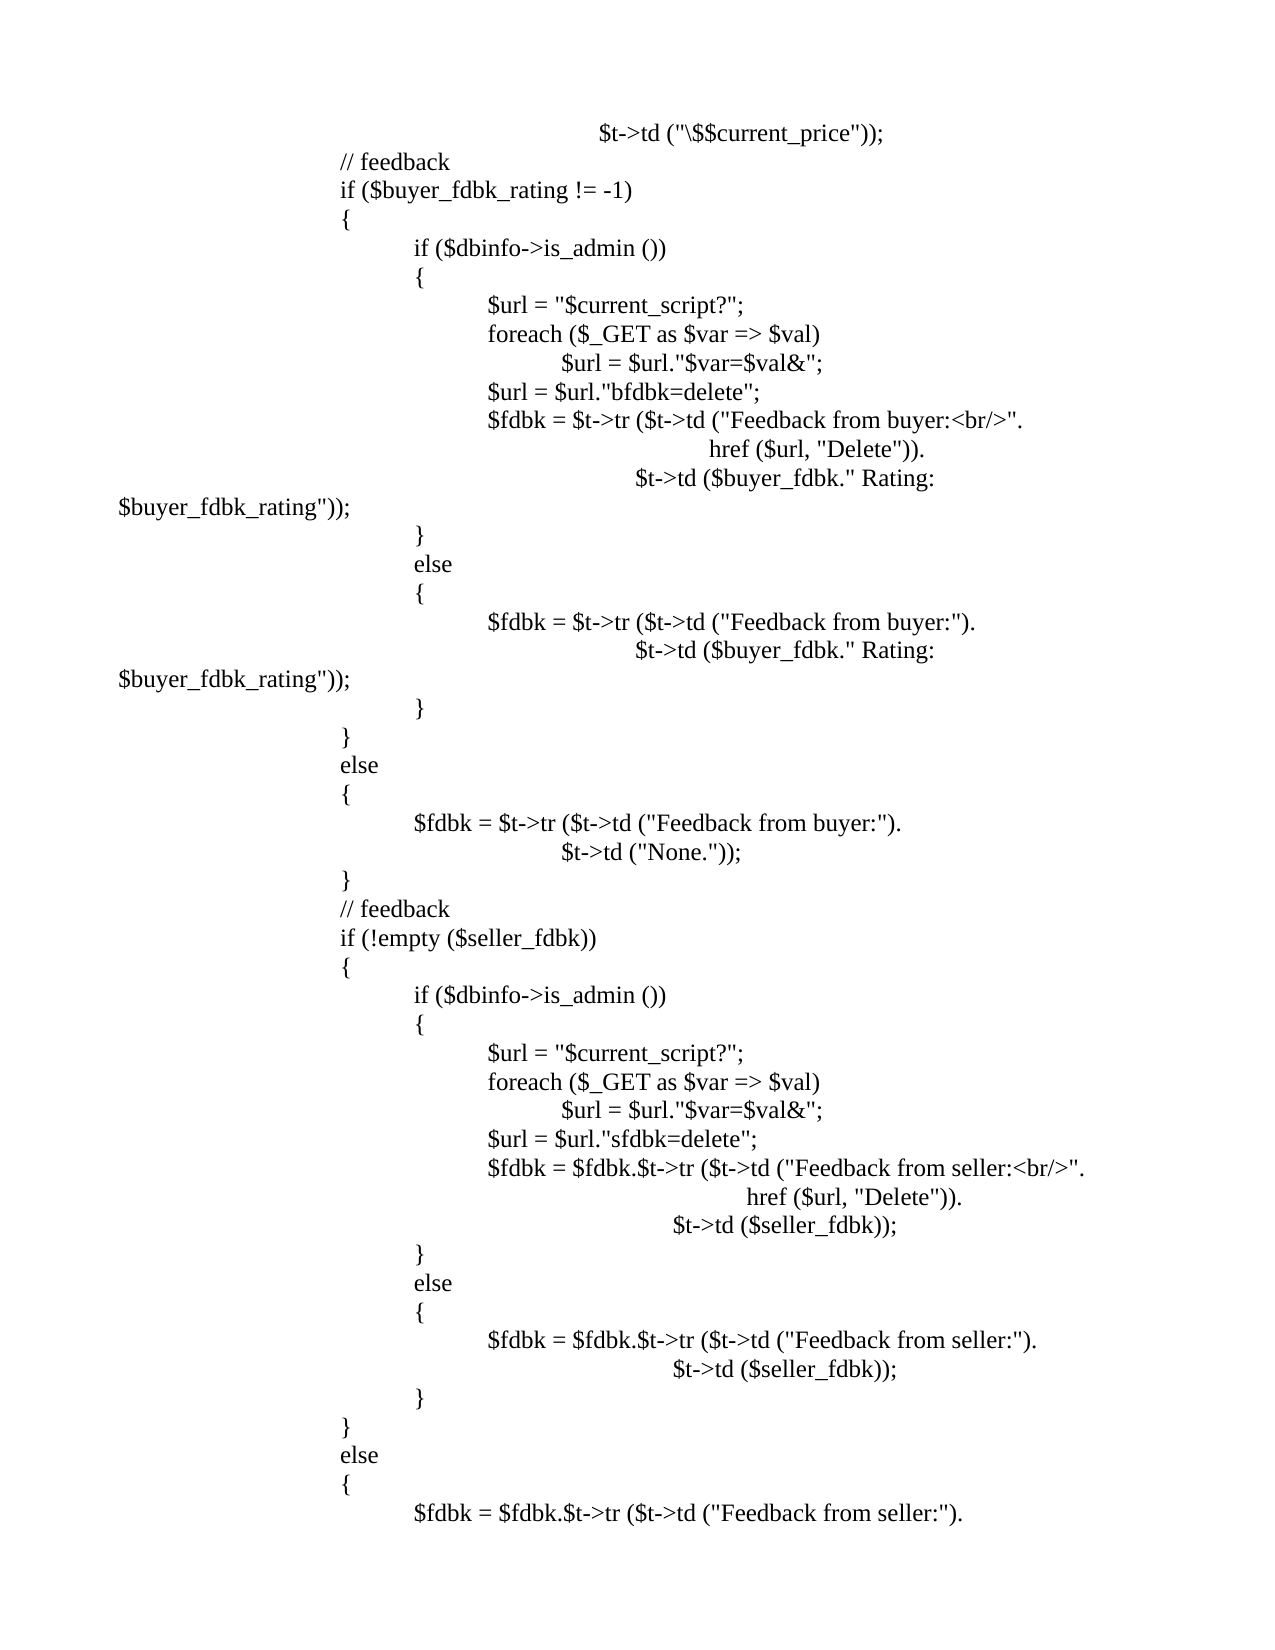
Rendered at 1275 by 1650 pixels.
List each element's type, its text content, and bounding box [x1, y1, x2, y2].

text } [118, 693, 1157, 722]
text else [118, 549, 1157, 578]
text foreach ($_GET as $var => $val) [118, 319, 1157, 348]
text else [118, 751, 1157, 779]
text } [118, 866, 1157, 894]
text $t->td ($seller_fdbk)); [118, 1354, 1157, 1383]
text $fdbk = $t->tr ($t->td ("Feedback from buyer:"). [118, 607, 1157, 636]
text href ($url, "Delete")). [118, 434, 1157, 463]
text // feedback [118, 147, 1157, 176]
text $url = $url."$var=$val&"; [118, 348, 1157, 377]
text $url = $url."bfdbk=delete"; [118, 377, 1157, 406]
text $url = $url."$var=$val&"; [118, 1096, 1157, 1124]
text foreach ($_GET as $var => $val) [118, 1067, 1157, 1096]
text { [118, 1297, 1157, 1326]
text { [118, 1469, 1157, 1498]
text { [118, 779, 1157, 808]
text $url = $url."sfdbk=delete"; [118, 1124, 1157, 1153]
text $t->td ($buyer_fdbk." Rating: $buyer_fdbk_rating")); [118, 463, 1157, 521]
text $t->td ("None.")); [118, 837, 1157, 866]
text } [118, 1412, 1157, 1441]
text if (!empty ($seller_fdbk)) [118, 923, 1157, 952]
text else [118, 1268, 1157, 1297]
text } [118, 722, 1157, 751]
text if ($buyer_fdbk_rating != -1) [118, 176, 1157, 204]
text $fdbk = $fdbk.$t->tr ($t->td ("Feedback from seller:"). [118, 1326, 1157, 1354]
text if ($dbinfo->is_admin ()) [118, 233, 1157, 262]
text } [118, 521, 1157, 549]
text $fdbk = $t->tr ($t->td ("Feedback from buyer:"). [118, 808, 1157, 837]
text $url = "$current_script?"; [118, 1038, 1157, 1067]
text if ($dbinfo->is_admin ()) [118, 981, 1157, 1009]
text { [118, 1009, 1157, 1038]
text $fdbk = $fdbk.$t->tr ($t->td ("Feedback from seller:<br/>". [118, 1153, 1157, 1182]
text $t->td ($buyer_fdbk." Rating: $buyer_fdbk_rating")); [118, 636, 1157, 693]
text $url = "$current_script?"; [118, 291, 1157, 319]
text // feedback [118, 894, 1157, 923]
text } [118, 1383, 1157, 1412]
text $t->td ("\$$current_price")); [118, 118, 1157, 147]
text { [118, 262, 1157, 291]
text { [118, 204, 1157, 233]
text $fdbk = $fdbk.$t->tr ($t->td ("Feedback from seller:"). [118, 1498, 1157, 1527]
text $fdbk = $t->tr ($t->td ("Feedback from buyer:<br/>". [118, 406, 1157, 434]
text else [118, 1441, 1157, 1469]
text { [118, 952, 1157, 981]
text } [118, 1239, 1157, 1268]
text $t->td ($seller_fdbk)); [118, 1211, 1157, 1239]
text href ($url, "Delete")). [118, 1182, 1157, 1211]
text { [118, 578, 1157, 607]
